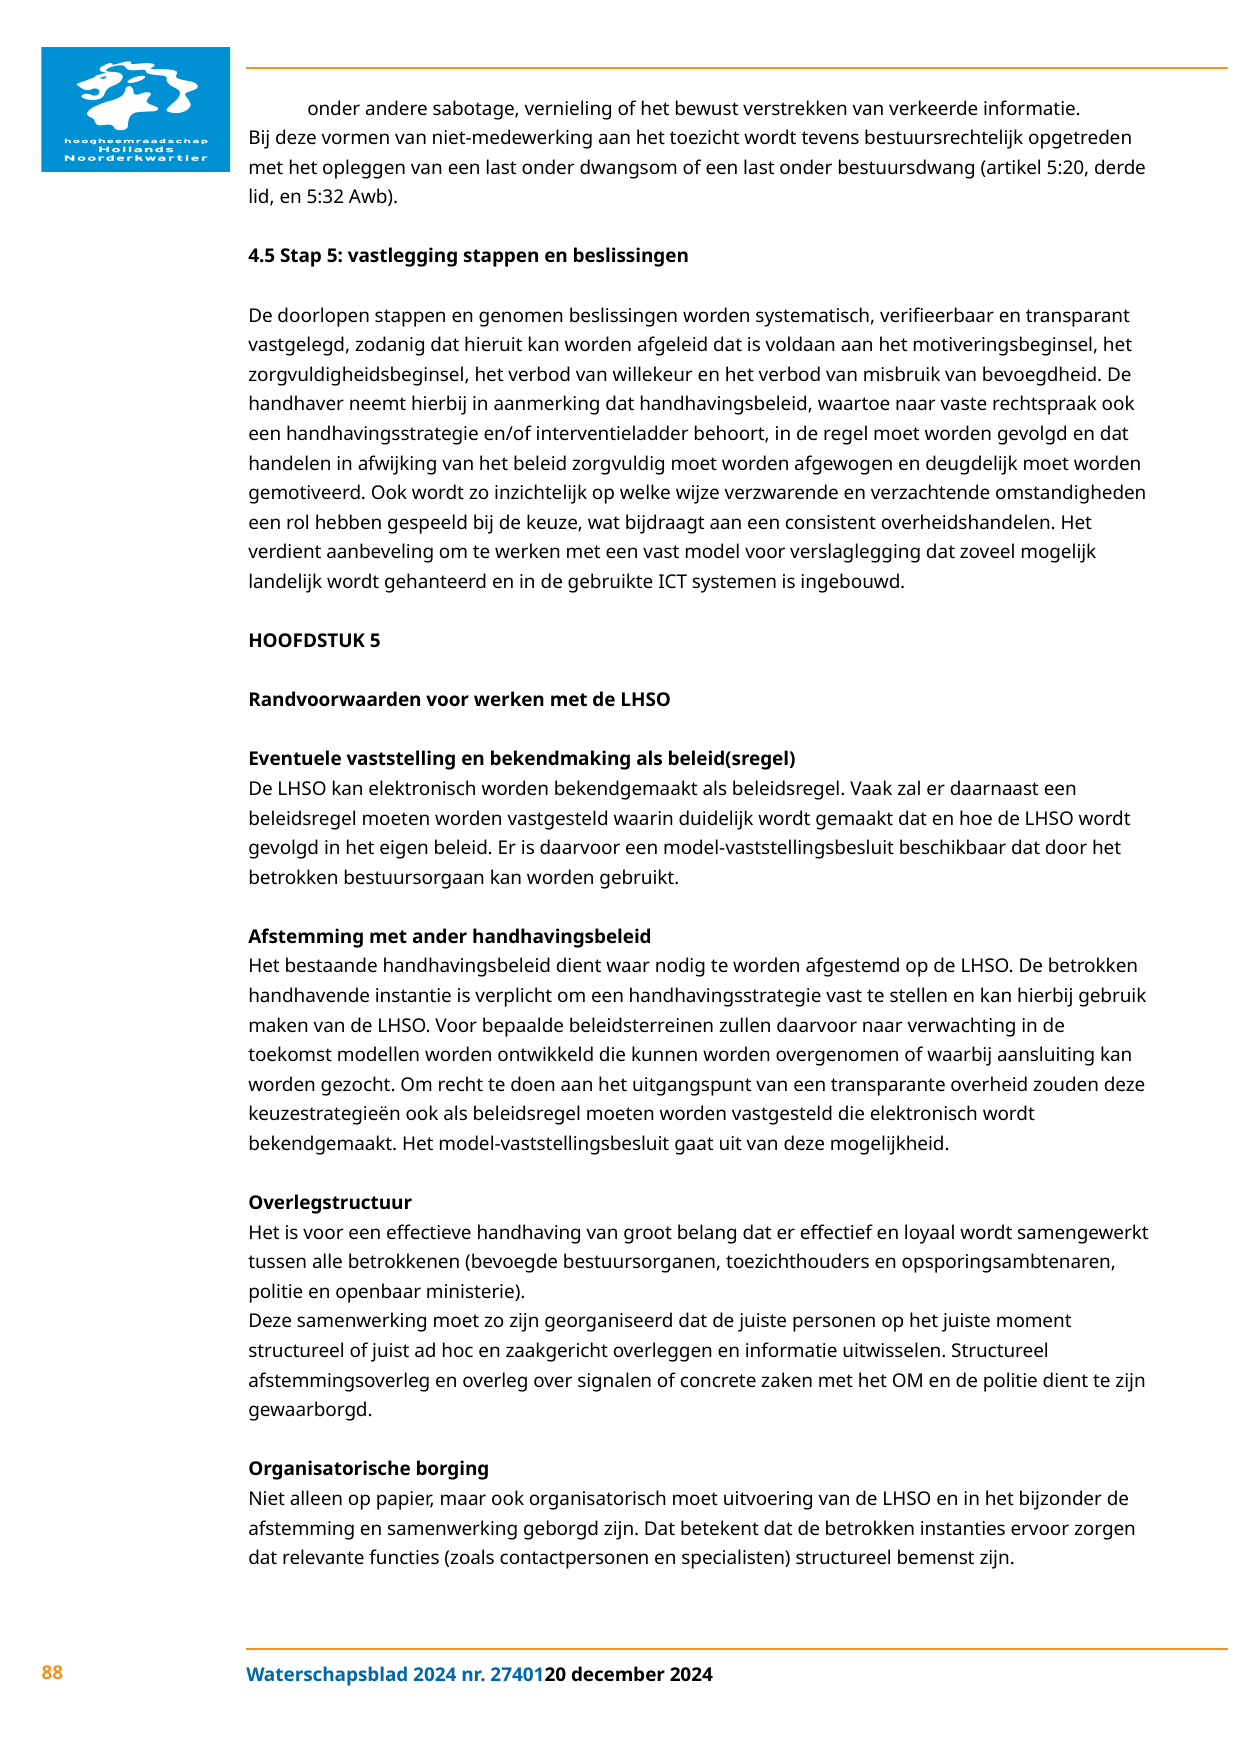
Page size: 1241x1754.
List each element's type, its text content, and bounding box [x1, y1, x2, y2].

list onder andere sabotage, vernieling of het bewust verstrekken van verkeerde informatie. [248, 95, 1152, 121]
picture [78, 64, 122, 99]
text 4.5 Stap 5: vastlegging stappen en beslissingen [248, 243, 1152, 268]
text Eventuele vaststelling en bekendmaking als beleid(sregel) [248, 746, 1152, 771]
text Niet alleen op papier, maar ook organisatorisch moet uitvoering van de LHSO en in het bijzonder de afstemming en samenwerking geborgd zijn. Dat betekent dat de betrokken instanties ervoor zorgen dat relevante functies (zoals contactpersonen en specialisten) structureel bemenst zijn. [248, 1485, 1152, 1570]
text Randvoorwaarden voor werken met de LHSO [248, 686, 1152, 712]
text Organisatorische borging [248, 1456, 1152, 1481]
text HOOFDSTUK 5 [248, 627, 1152, 653]
text Bij deze vormen van niet-medewerking aan het toezicht wordt tevens bestuursrechtelijk opgetreden met het opleggen van een last onder dwangsom of een last onder bestuursdwang (artikel 5:20, derde lid, en 5:32 Awb). [248, 124, 1152, 209]
text De doorlopen stappen en genomen beslissingen worden systematisch, verifieerbaar en transparant vastgelegd, zodanig dat hieruit kan worden afgeleid dat is voldaan aan het motiveringsbeginsel, het zorgvuldigheidsbeginsel, het verbod van willekeur en het verbod van misbruik van bevoegdheid. De handhaver neemt hierbij in aanmerking dat handhavingsbeleid, waartoe naar vaste rechtspraak ook een handhavingsstrategie en/of interventieladder behoort, in de regel moet worden gevolgd en dat handelen in afwijking van het beleid zorgvuldig moet worden afgewogen en deugdelijk moet worden gemotiveerd. Ook wordt zo inzichtelijk op welke wijze verzwarende en verzachtende omstandigheden een rol hebben gespeeld bij de keuze, wat bijdraagt aan een consistent overheidshandelen. Het verdient aanbeveling om te werken met een vast model voor verslaglegging dat zoveel mogelijk landelijk wordt gehanteerd en in de gebruikte ICT systemen is ingebouwd. [248, 302, 1152, 594]
text Afstemming met ander handhavingsbeleid [248, 923, 1152, 949]
text Overlegstructuur [248, 1189, 1152, 1215]
picture [129, 76, 144, 82]
text Het is voor een effectieve handhaving van groot belang dat er effectief en loyaal wordt samengewerkt tussen alle betrokkenen (bevoegde bestuursorganen, toezichthouders en opsporingsambtenaren, politie en openbaar ministerie). [248, 1219, 1152, 1304]
picture [88, 87, 157, 130]
text De LHSO kan elektronisch worden bekendgemaakt als beleidsregel. Vaak zal er daarnaast een beleidsregel moeten worden vastgesteld waarin duidelijk wordt gemaakt dat en hoe de LHSO wordt gevolgd in het eigen beleid. Er is daarvoor een model-vaststellingsbesluit beschikbaar dat door het betrokken bestuursorgaan kan worden gebruikt. [248, 775, 1152, 890]
text Deze samenwerking moet zo zijn georganiseerd dat de juiste personen op het juiste moment structureel of juist ad hoc en zaakgericht overleggen en informatie uitwisselen. Structureel afstemmingsoverleg en overleg over signalen of concrete zaken met het OM en de politie dient te zijn gewaarborgd. [248, 1308, 1152, 1422]
picture [118, 62, 197, 112]
text Het bestaande handhavingsbeleid dient waar nodig te worden afgestemd op de LHSO. De betrokken handhavende instantie is verplicht om een handhavingsstrategie vast te stellen en kan hierbij gebruik maken van de LHSO. Voor bepaalde beleidsterreinen zullen daarvoor naar verwachting in de toekomst modellen worden ontwikkeld die kunnen worden overgenomen of waarbij aansluiting kan worden gezocht. Om recht te doen aan het uitgangspunt van een transparante overheid zouden deze keuzestrategieën ook als beleidsregel moeten worden vastgesteld die elektronisch wordt bekendgemaakt. Het model-vaststellingsbesluit gaat uit van deze mogelijkheid. [248, 953, 1152, 1156]
